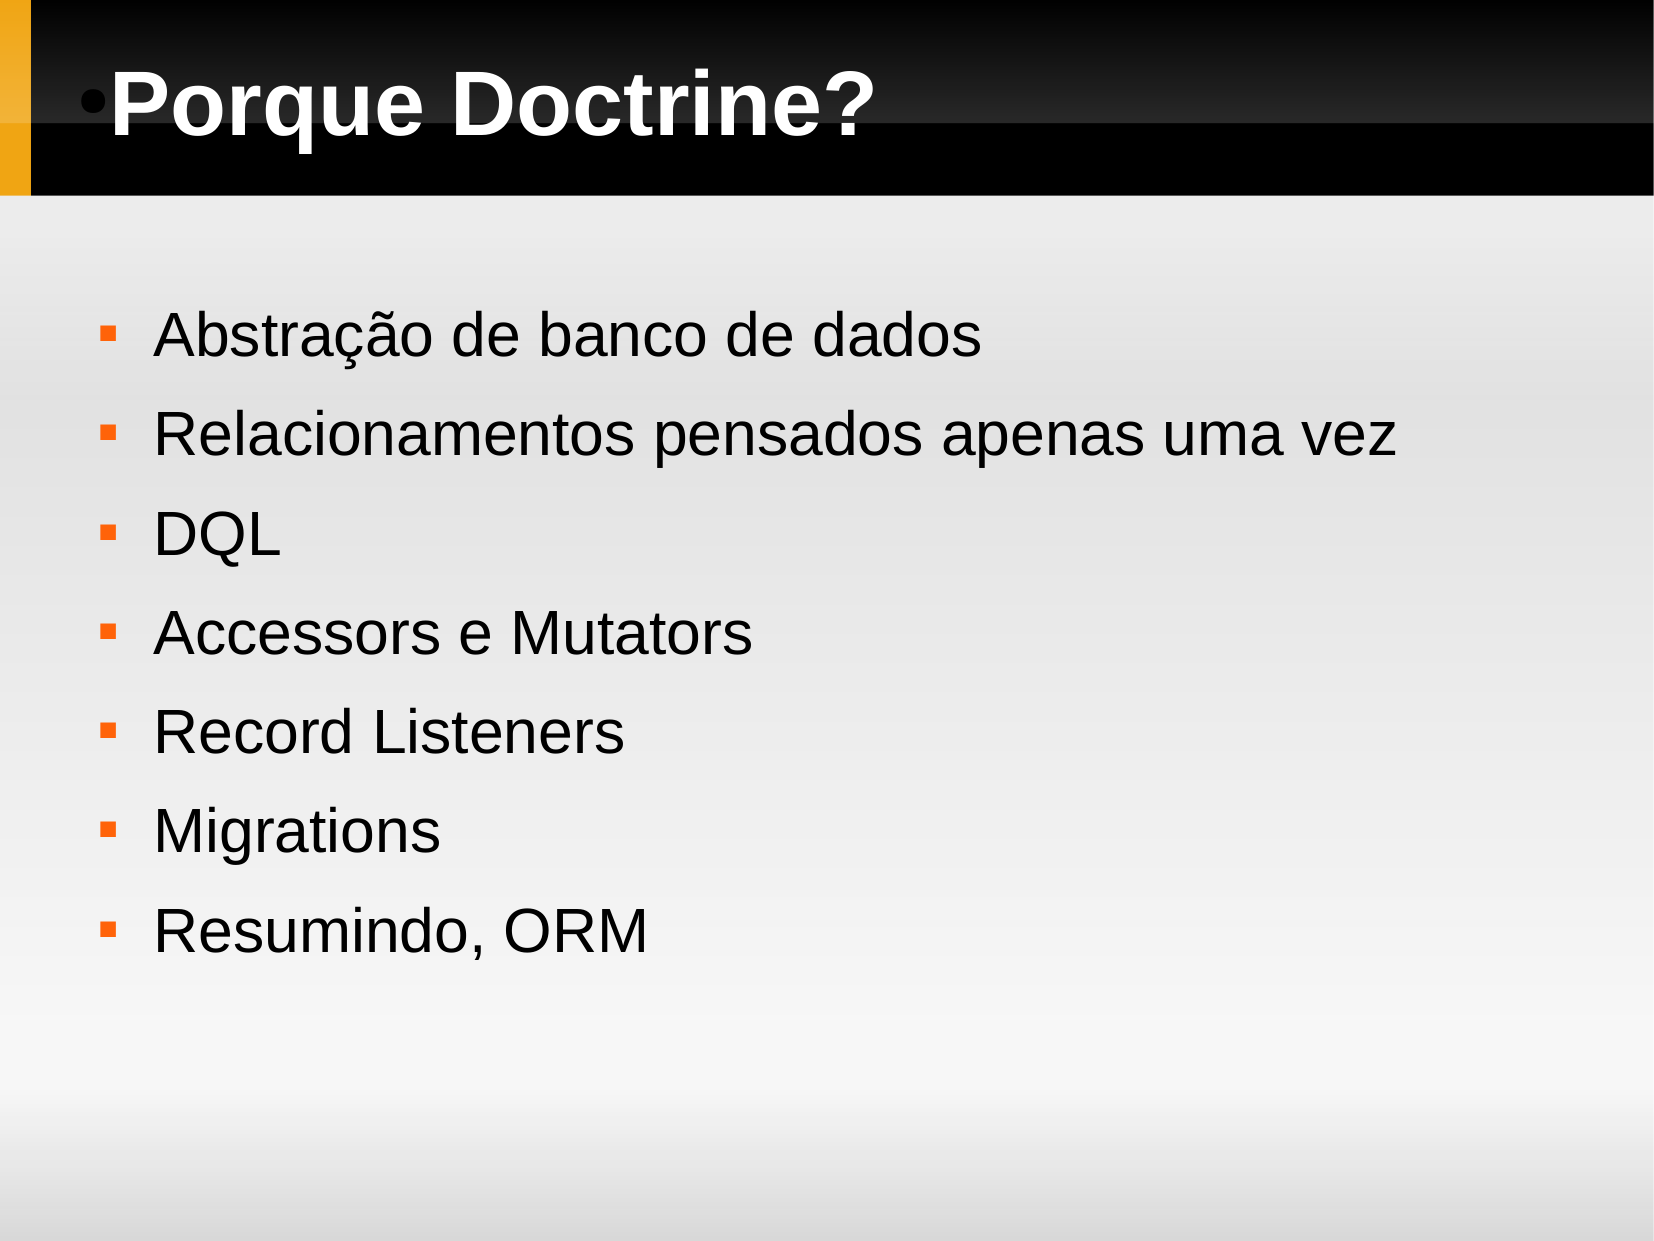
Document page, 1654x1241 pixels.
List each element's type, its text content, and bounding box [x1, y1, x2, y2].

list Abstração de banco de dados Relacionamentos pensados apenas uma vez DQL Accessors e Mutators Record Listeners Migrations Resumindo, ORM [82, 300, 1538, 1051]
title Porque Doctrine? [76, 7, 1565, 200]
picture [0, 0, 1654, 1241]
